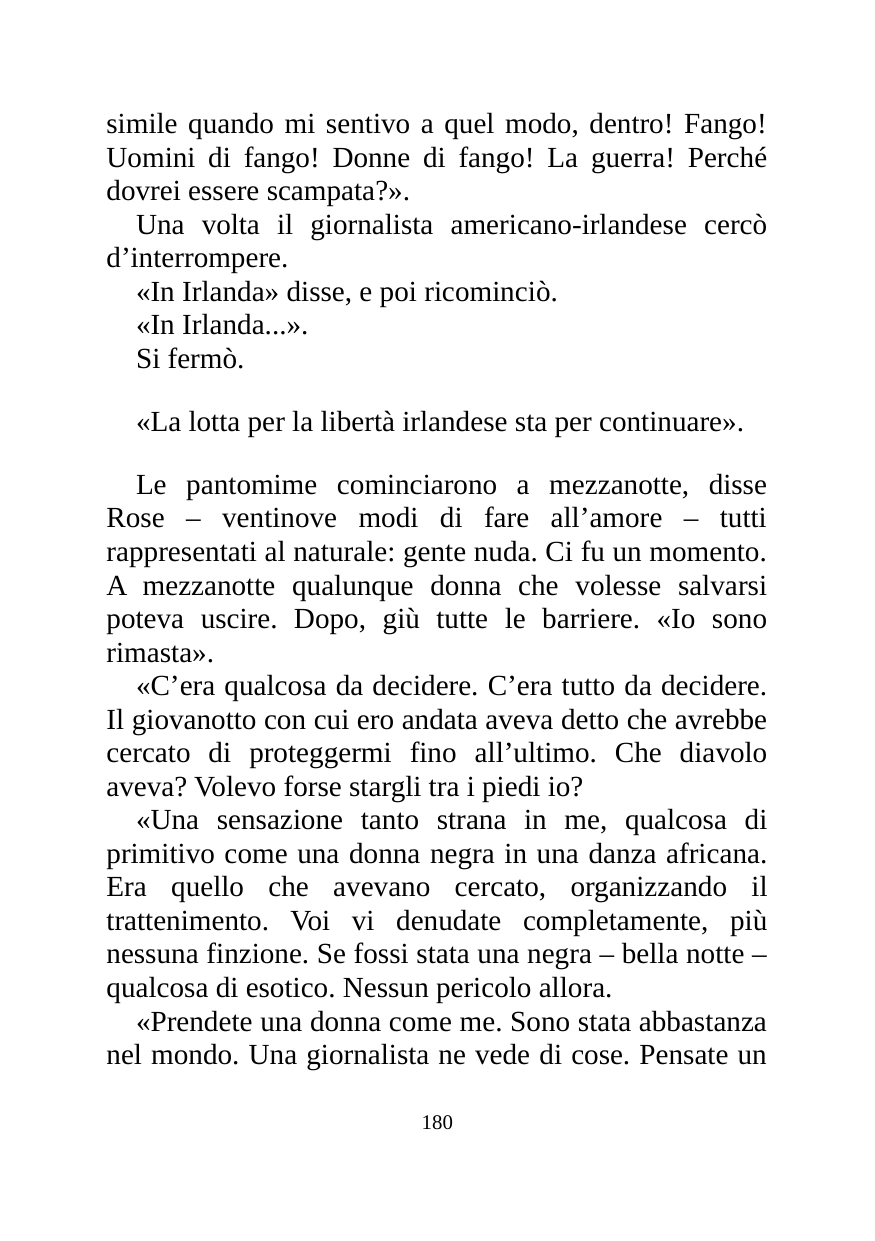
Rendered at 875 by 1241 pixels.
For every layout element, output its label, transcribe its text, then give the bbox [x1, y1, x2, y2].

text «La lotta per la libertà irlandese sta per continuare». [106, 404, 768, 438]
text «C’era qualcosa da decidere. C’era tutto da decidere. Il giovanotto con cui ero andata aveva detto che avrebbe cercato di proteggermi fino all’ultimo. Che diavolo aveva? Volevo forse stargli tra i piedi io? [106, 668, 768, 802]
text Si fermò. [106, 341, 768, 374]
text «In Irlanda...». [106, 307, 768, 341]
text «Una sensazione tanto strana in me, qualcosa di primitivo come una donna negra in una danza africana. Era quello che avevano cercato, organizzando il trattenimento. Voi vi denudate completamente, più nessuna finzione. Se fossi stata una negra – bella notte – qualcosa di esotico. Nessun pericolo allora. [106, 802, 768, 1004]
text «In Irlanda» disse, e poi ricominciò. [106, 274, 768, 307]
text simile quando mi sentivo a quel modo, dentro! Fango! Uomini di fango! Donne di fango! La guerra! Perché dovrei essere scampata?». [106, 106, 768, 207]
text Le pantomime cominciarono a mezzanotte, disse Rose – ventinove modi di fare all’amore – tutti rappresentati al naturale: gente nuda. Ci fu un momento. A mezzanotte qualunque donna che volesse salvarsi poteva uscire. Dopo, giù tutte le barriere. «Io sono rimasta». [106, 467, 768, 668]
text «Prendete una donna come me. Sono stata abbastanza nel mondo. Una giornalista ne vede di cose. Pensate un [106, 1004, 768, 1071]
text Una volta il giornalista americano-irlandese cercò d’interrompere. [106, 207, 768, 274]
